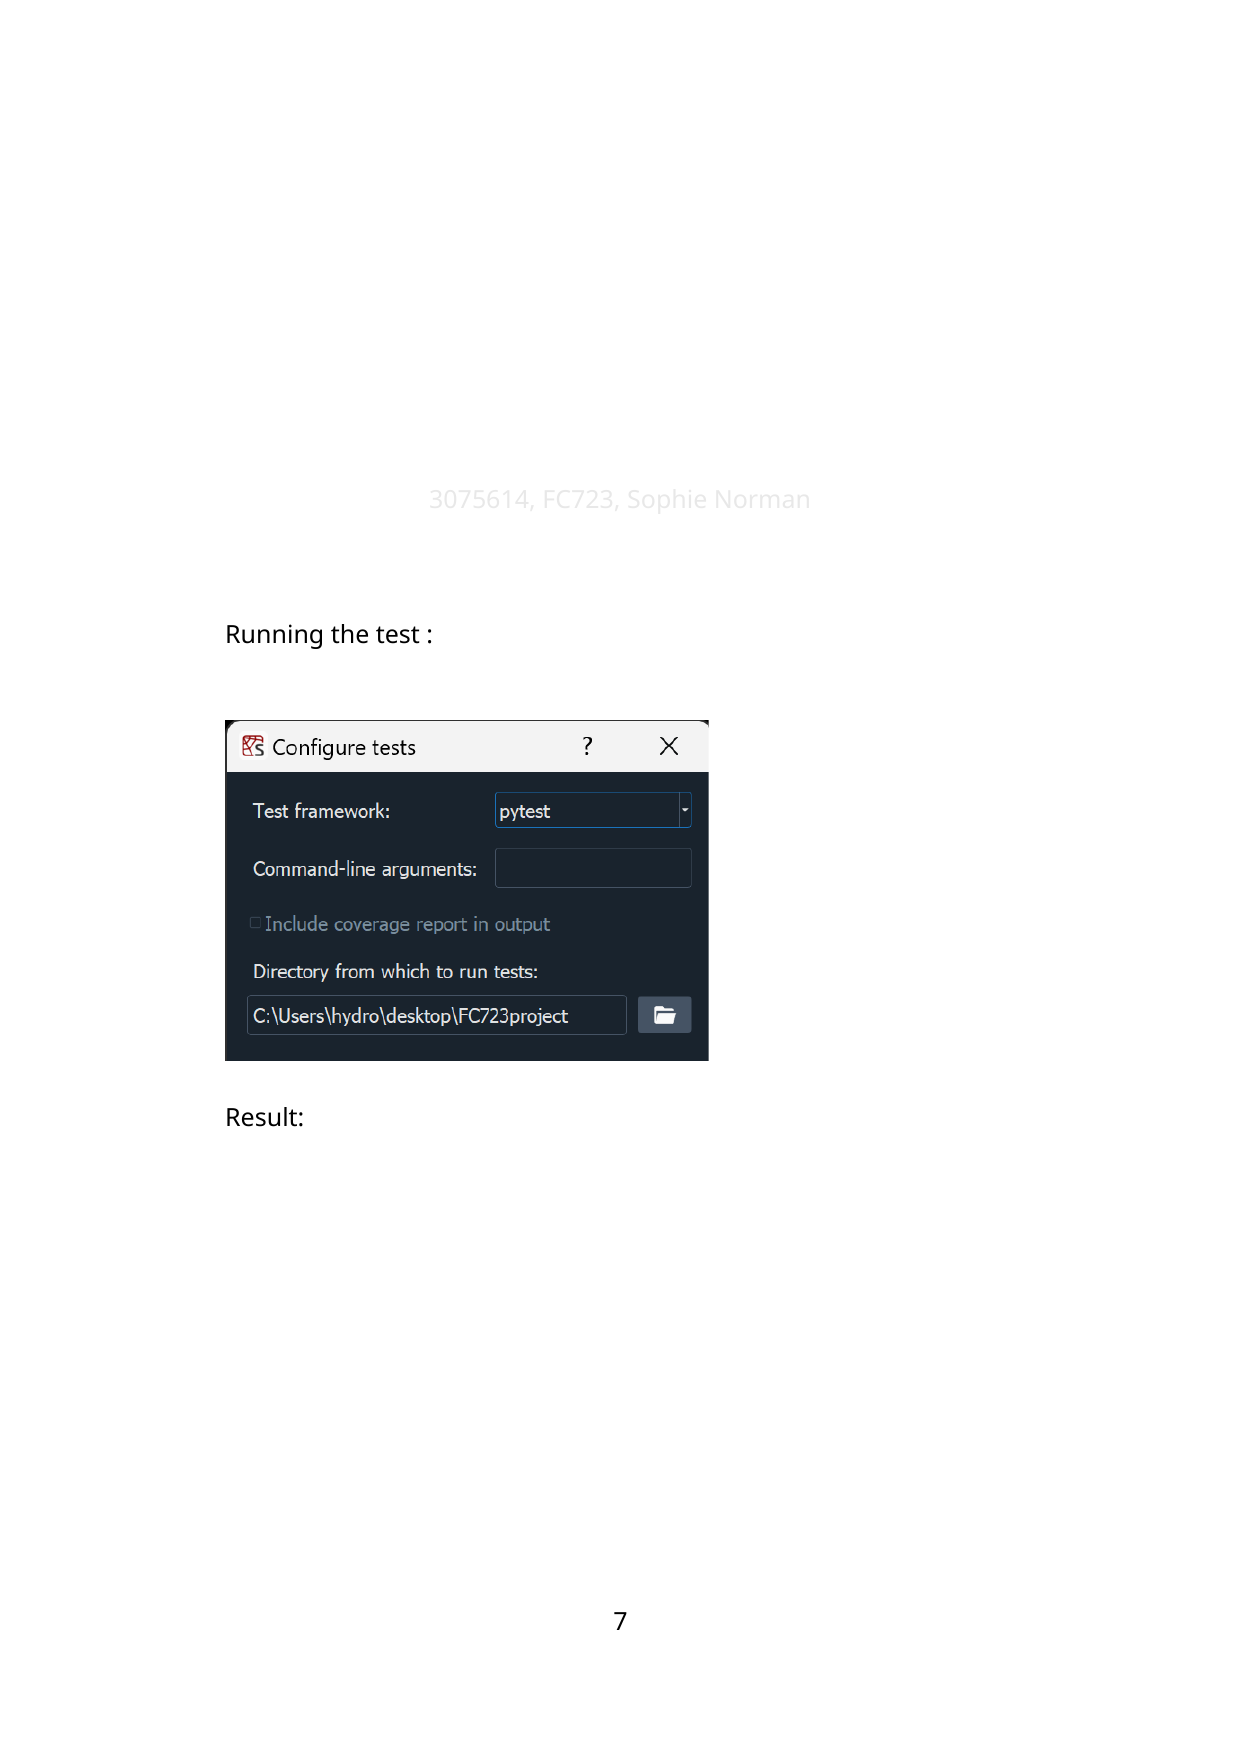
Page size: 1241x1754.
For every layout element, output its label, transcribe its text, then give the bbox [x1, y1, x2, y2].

text Running the test : [225, 617, 1090, 651]
list Result: [225, 1099, 1090, 1134]
text 3075614, FC723, Sophie Norman [150, 481, 1090, 515]
